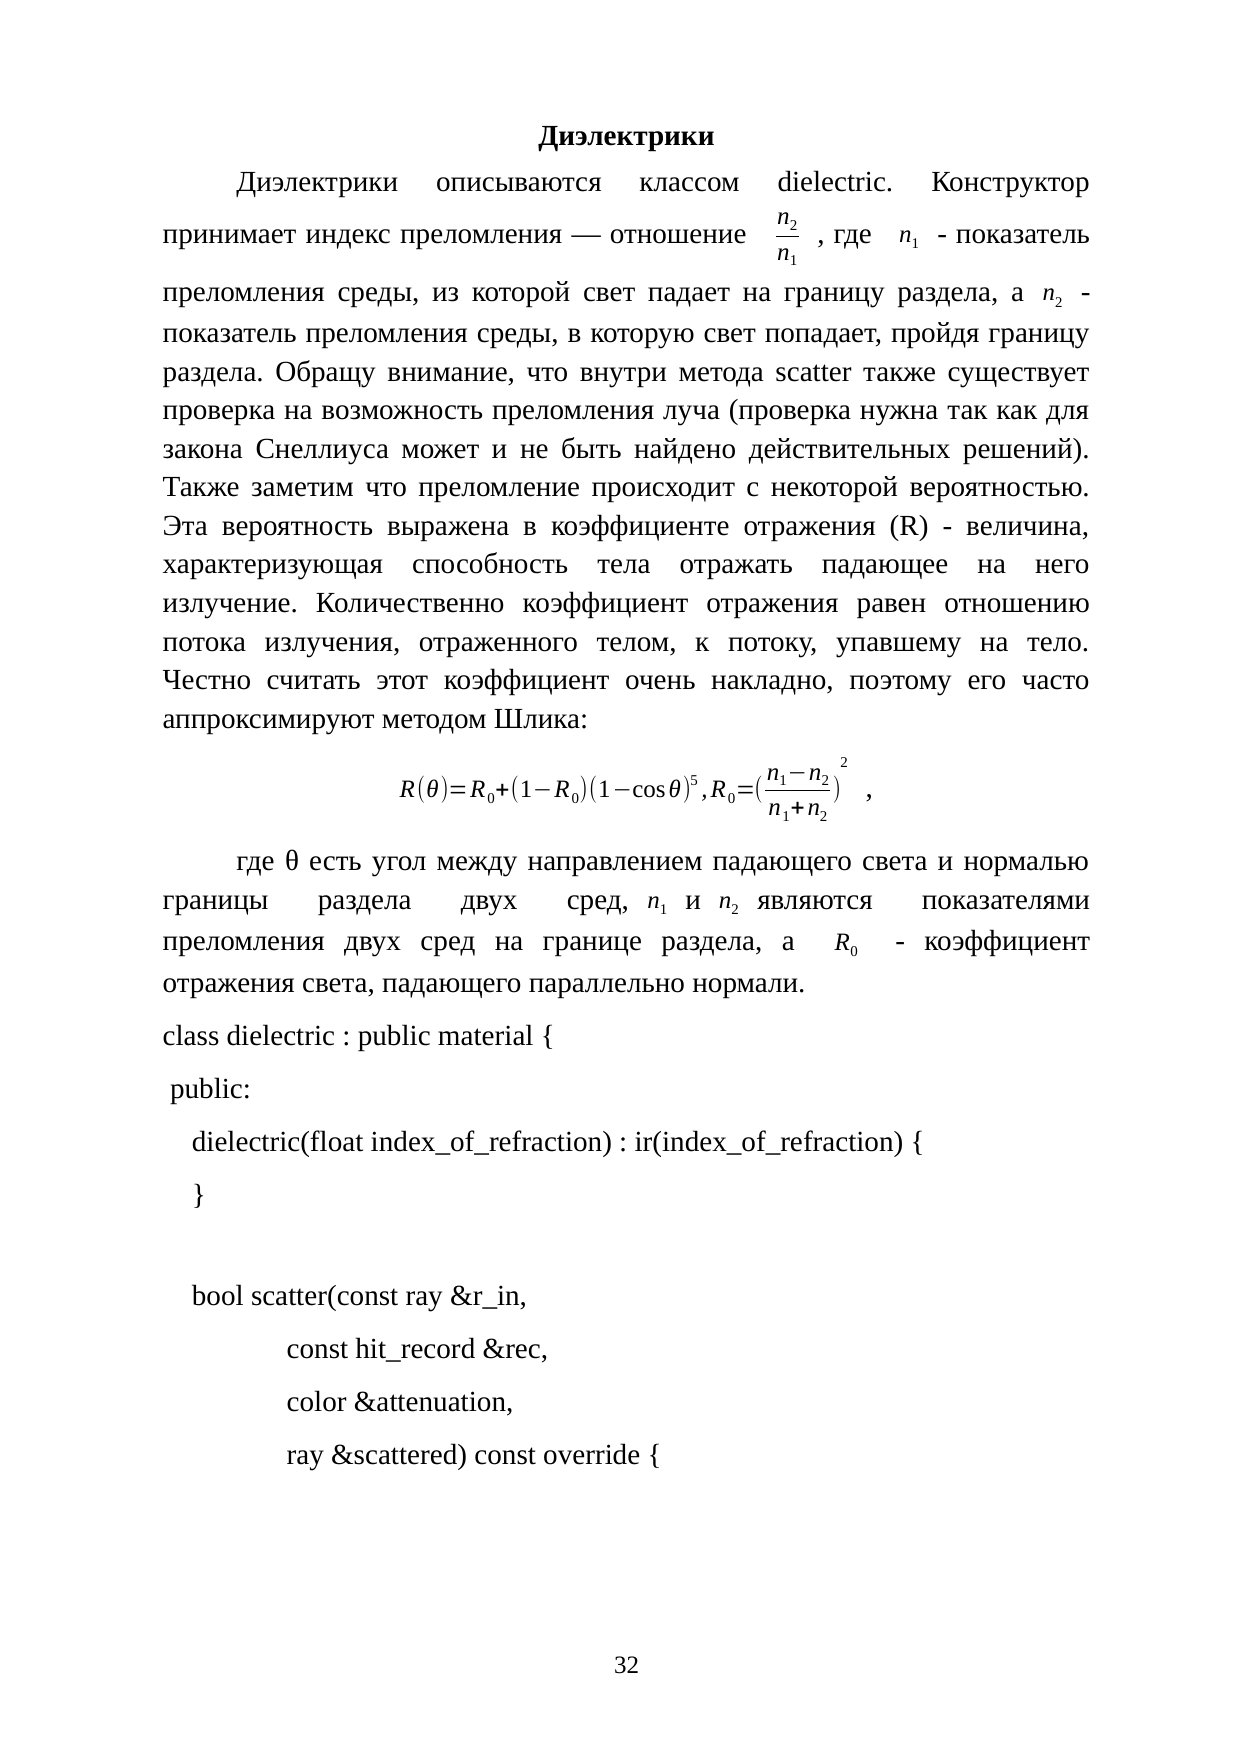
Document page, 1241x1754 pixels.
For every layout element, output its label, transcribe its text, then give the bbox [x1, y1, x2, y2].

text public: [162, 1071, 1090, 1104]
text ray &scattered) const override { [162, 1437, 1090, 1471]
text bool scatter(const ray &r_in, [162, 1278, 1090, 1311]
subtitle Диэлектрики [162, 118, 1090, 152]
text Диэлектрики описываются классом dielectric. Конструктор принимает индекс преломления — отношение , где - показатель преломления среды, из которой свет падает на границу раздела, а- показатель преломления среды, в которую свет попадает, пройдя границу раздела. Обращу внимание, что внутри метода scatter также существует проверка на возможность преломления луча (проверка нужна так как для закона Снеллиуса может и не быть найдено действительных решений). Также заметим что преломление происходит с некоторой вероятностью. Эта вероятность выражена в коэффициенте отражения (R) - величина, характеризующая способность тела отражать падающее на него излучение. Количественно коэффициент отражения равен отношению потока излучения, отраженного телом, к потоку, упавшему на тело. Честно считать этот коэффициент очень накладно, поэтому его часто аппроксимируют методом Шлика: [162, 164, 1090, 734]
text color &attenuation, [162, 1384, 1090, 1418]
text } [162, 1177, 1090, 1211]
text dielectric(float index_of_refraction) : ir(index_of_refraction) { [162, 1124, 1090, 1158]
text , [162, 754, 1090, 824]
text где θ есть угол между направлением падающего света и нормалью границы раздела двух сред,иявляются показателями преломления двух сред на границе раздела, а - коэффициент отражения света, падающего параллельно нормали. [162, 843, 1090, 998]
text const hit_record &rec, [162, 1331, 1090, 1364]
text class dielectric : public material { [162, 1018, 1090, 1051]
